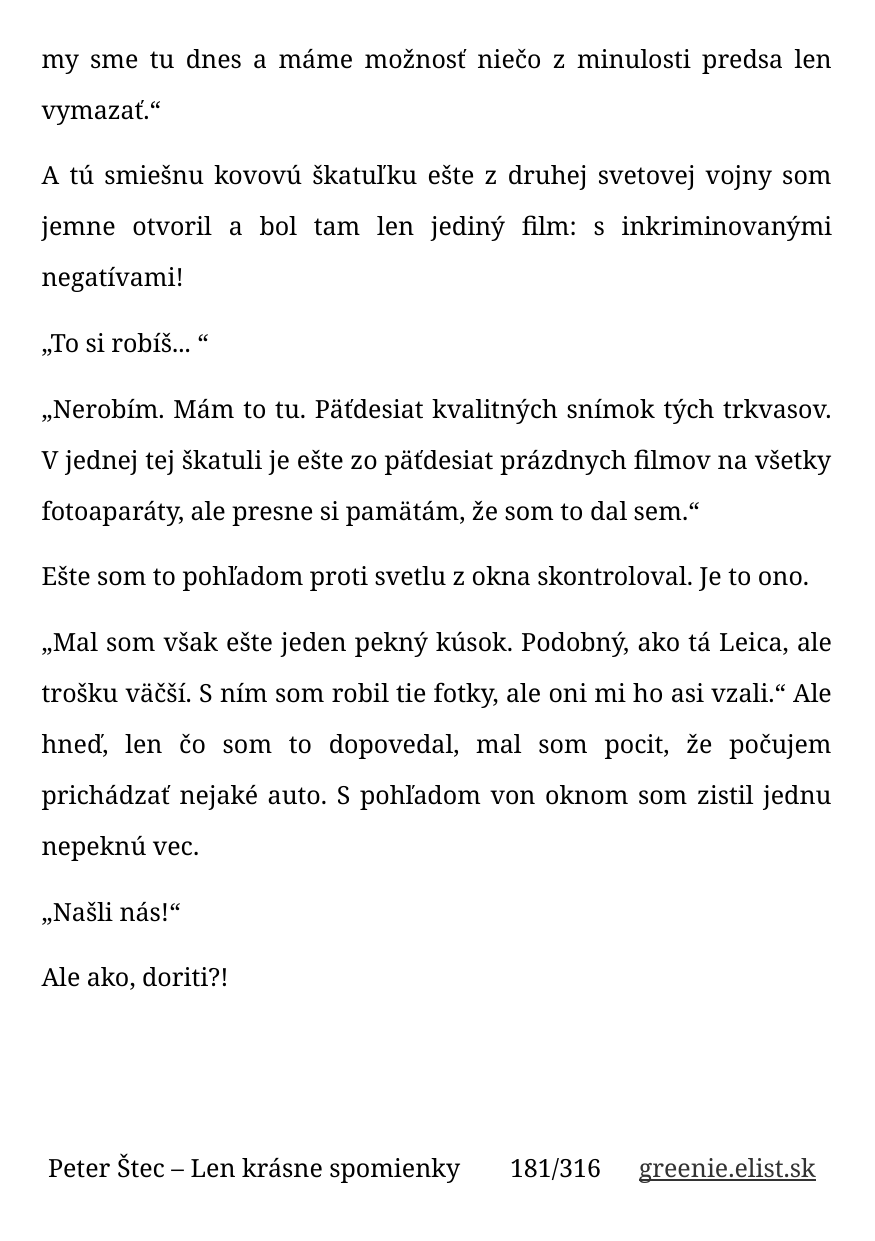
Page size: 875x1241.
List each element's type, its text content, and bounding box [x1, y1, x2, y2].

text „Našli nás!“ [41, 894, 833, 928]
text „Nerobím. Mám to tu. Päťdesiat kvalitných snímok tých trkvasov. V jednej tej škatuli je ešte zo päťdesiat prázdnych filmov na všetky fotoaparáty, ale presne si pamätám, že som to dal sem.“ [41, 391, 833, 527]
text „To si robíš... “ [41, 326, 833, 360]
text my sme tu dnes a máme možnosť niečo z minulosti predsa len vymazať.“ [41, 41, 833, 126]
text „Mal som však ešte jeden pekný kúsok. Podobný, ako tá Leica, ale trošku väčší. S ním som robil tie fotky, ale oni mi ho asi vzali.“ Ale hneď, len čo som to dopovedal, mal som pocit, že počujem prichádzať nejaké auto. S pohľadom von oknom som zistil jednu nepeknú vec. [41, 625, 833, 863]
text Ale ako, doriti?! [41, 960, 833, 994]
text Ešte som to pohľadom proti svetlu z okna skontroloval. Je to ono. [41, 559, 833, 593]
text A tú smiešnu kovovú škatuľku ešte z druhej svetovej vojny som jemne otvoril a bol tam len jediný film: s inkriminovanými negatívami! [41, 158, 833, 294]
